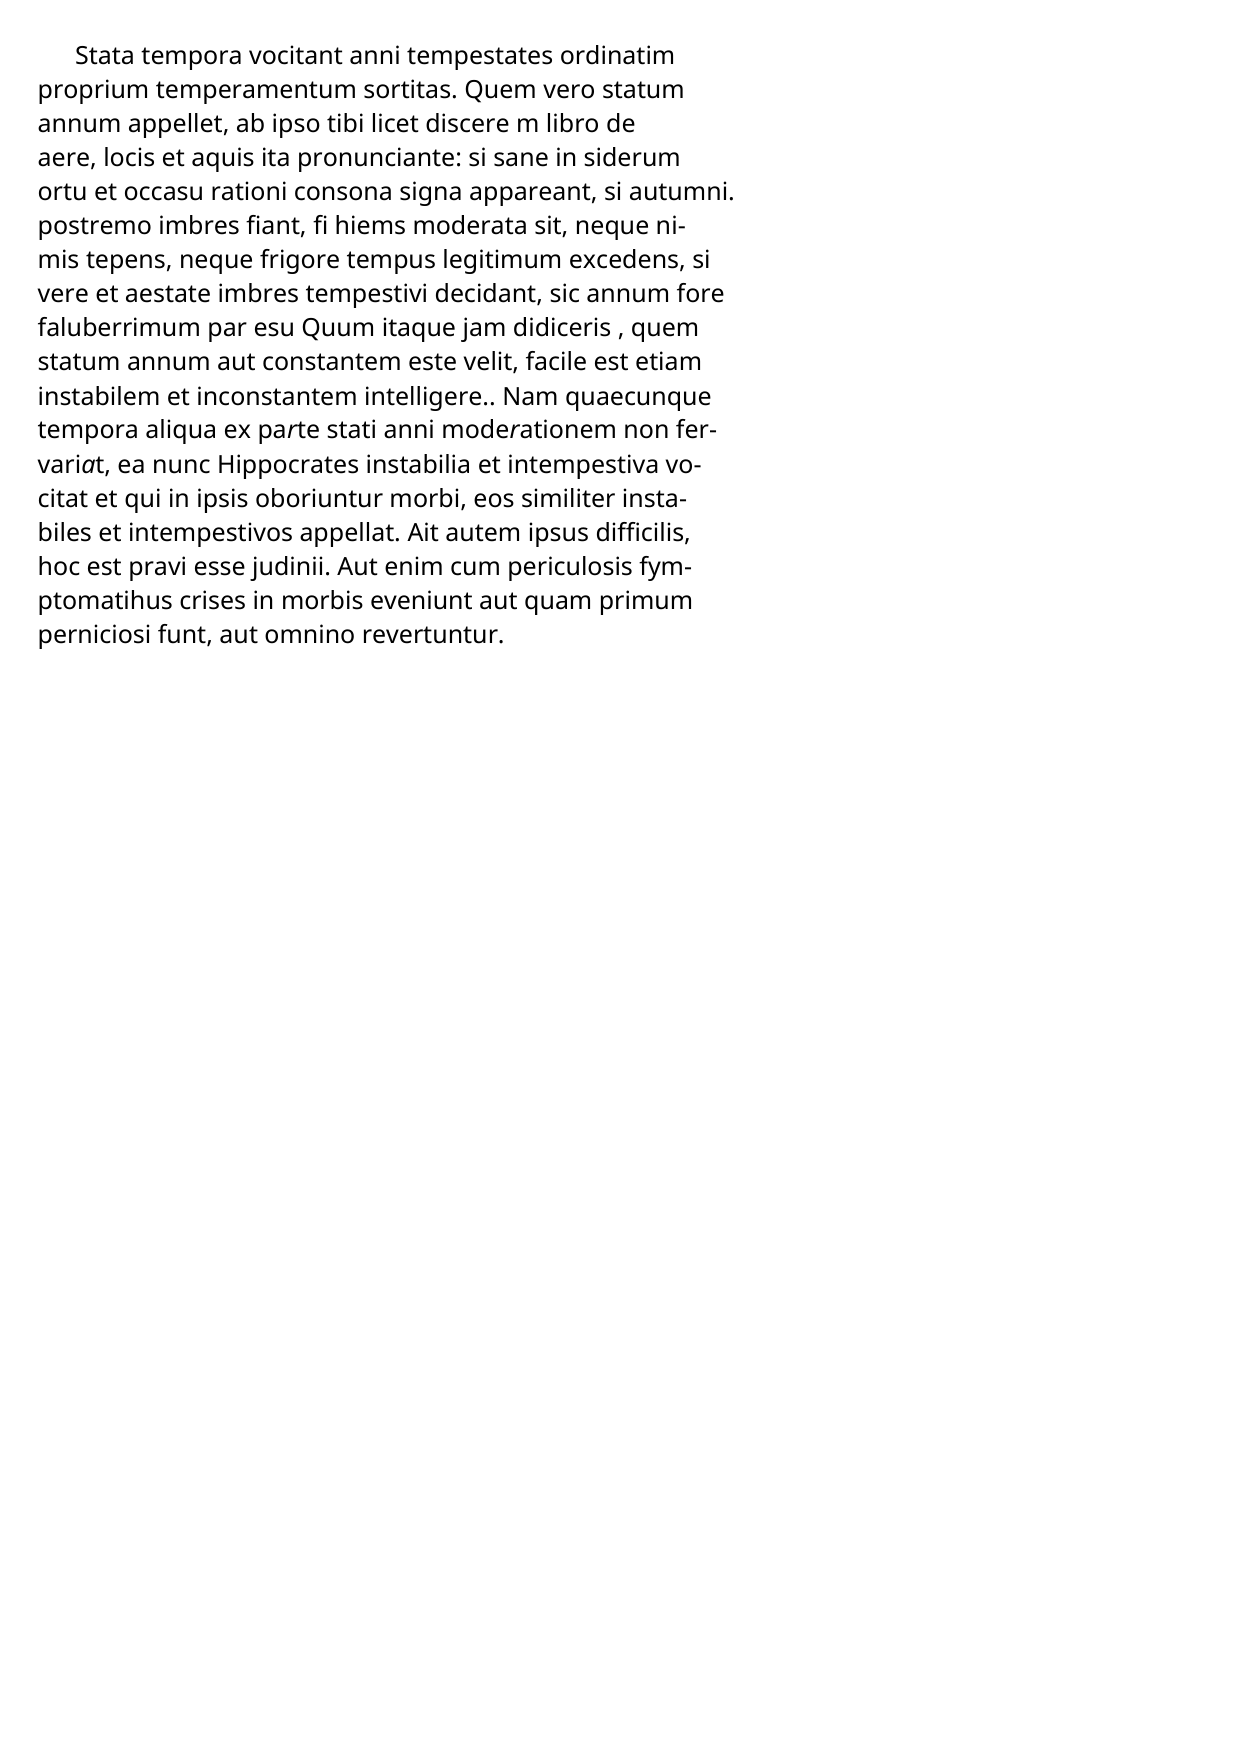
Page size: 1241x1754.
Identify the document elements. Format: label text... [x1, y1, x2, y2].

text Stata tempora vocitant anni tempestates ordinatim proprium temperamentum sortitas. Quem vero statum annum appellet, ab ipso tibi licet discere m libro de aere, locis et aquis ita pronunciante: si sane in siderum ortu et occasu rationi consona signa appareant, si autumni. postremo imbres fiant, fi hiems moderata sit, neque ni- mis tepens, neque frigore tempus legitimum excedens, si vere et aestate imbres tempestivi decidant, sic annum fore faluberrimum par esu Quum itaque jam didiceris , quem statum annum aut constantem este velit, facile est etiam instabilem et inconstantem intelligere.. Nam quaecunque tempora aliqua ex parte stati anni moderationem non fer- variat, ea nunc Hippocrates instabilia et intempestiva vo- citat et qui in ipsis oboriuntur morbi, eos similiter insta- biles et intempestivos appellat. Ait autem ipsus difficilis, hoc est pravi esse judinii. Aut enim cum periculosis fym- ptomatihus crises in morbis eveniunt aut quam primum perniciosi funt, aut omnino revertuntur. [37, 37, 1203, 651]
